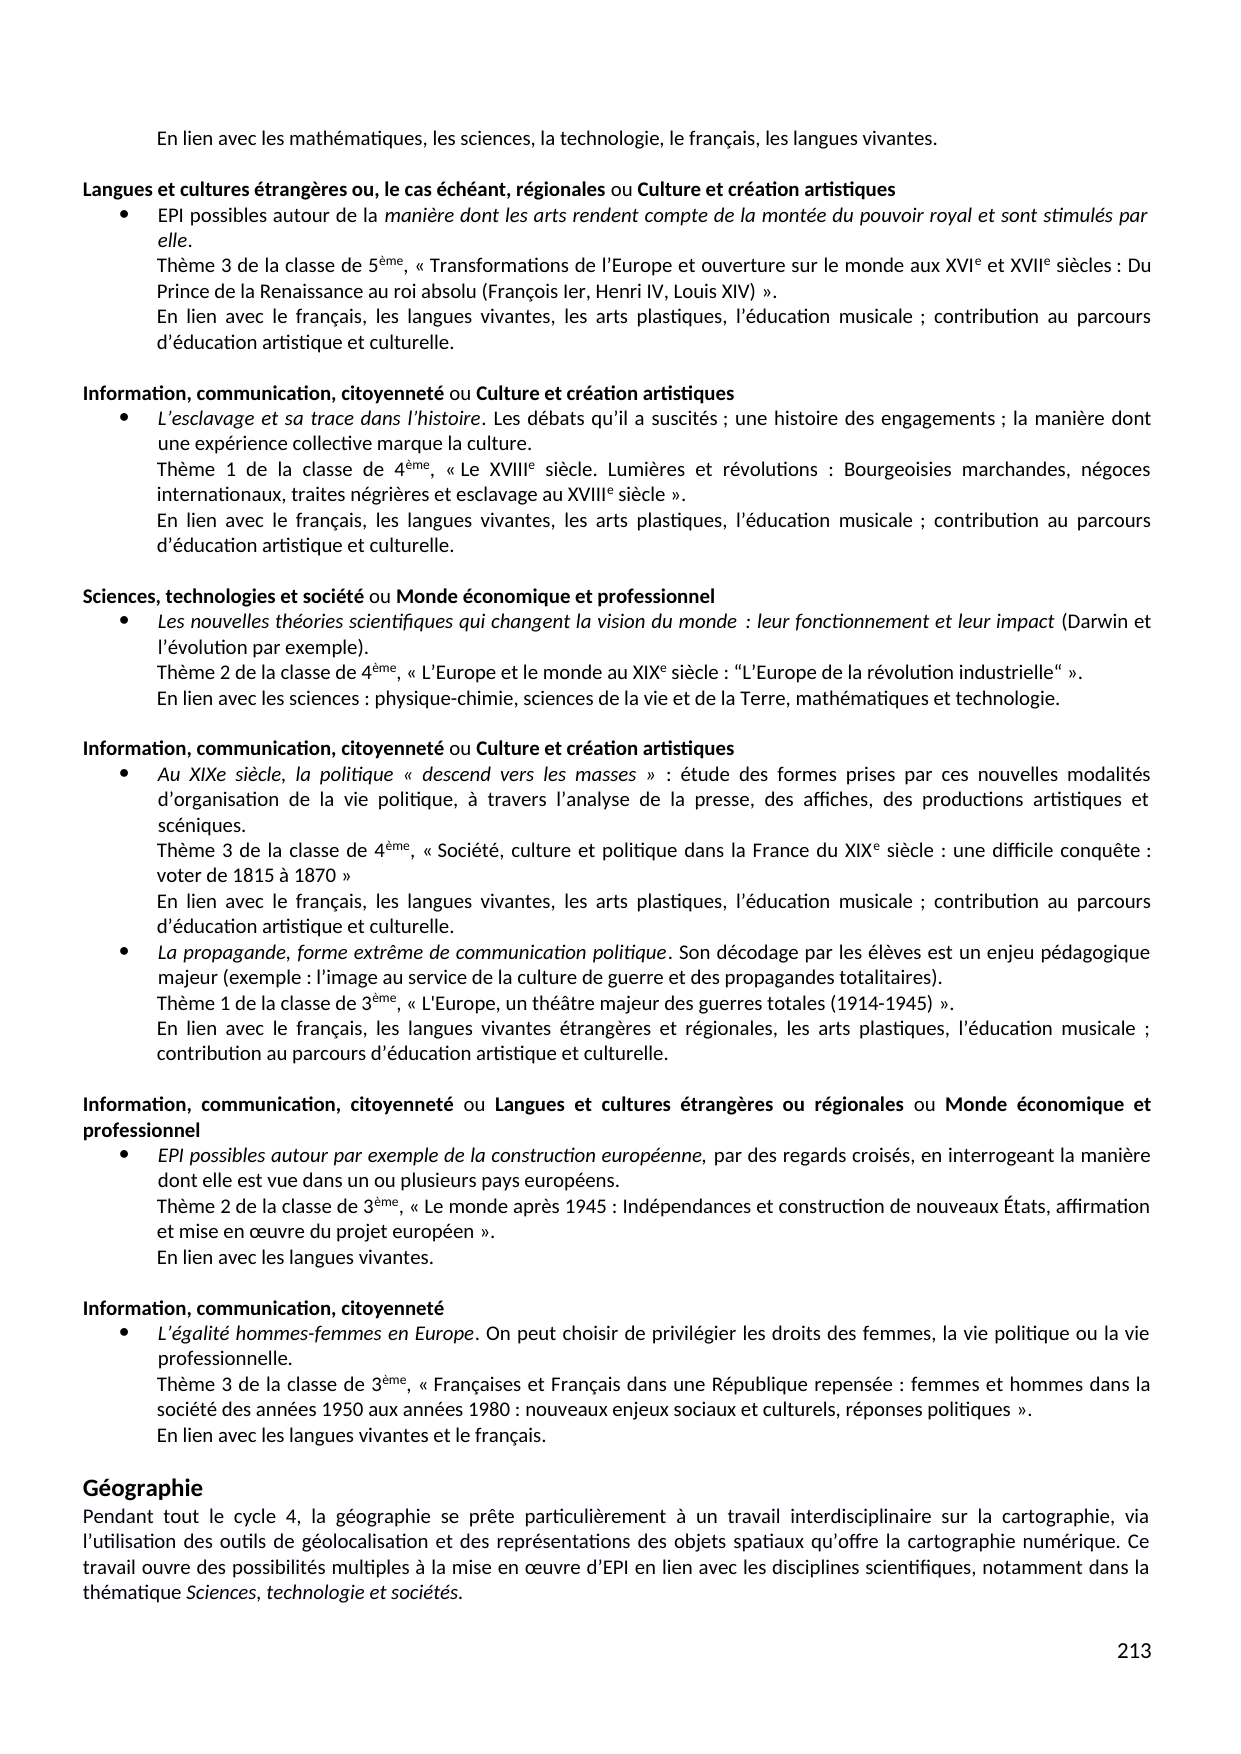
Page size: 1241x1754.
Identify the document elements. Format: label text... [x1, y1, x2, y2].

text En lien avec les sciences : physique-chimie, sciences de la vie et de la Terre, mathématiques et technologie. [157, 685, 1152, 710]
text En lien avec les langues vivantes et le français. [157, 1422, 1152, 1447]
list L’esclavage et sa trace dans l’histoire. Les débats qu’il a suscités ; une histoire des engagements ; la manière dont une expérience collective marque la culture. [120, 405, 1152, 456]
text Thème 2 de la classe de 3ème, « Le monde après 1945 : Indépendances et construction de nouveaux États, affirmation et mise en œuvre du projet européen ». [157, 1193, 1152, 1244]
text Thème 1 de la classe de 4ème, « Le XVIIIe siècle. Lumières et révolutions : Bourgeoisies marchandes, négoces internationaux, traites négrières et esclavage au XVIIIe siècle ». [157, 456, 1152, 507]
list EPI possibles autour par exemple de la construction européenne, par des regards croisés, en interrogeant la manière dont elle est vue dans un ou plusieurs pays européens. [120, 1142, 1152, 1193]
text En lien avec le français, les langues vivantes, les arts plastiques, l’éducation musicale ; contribution au parcours d’éducation artistique et culturelle. [157, 888, 1152, 939]
text Sciences, technologies et société ou Monde économique et professionnel [83, 583, 1152, 608]
list Les nouvelles théories scientifiques qui changent la vision du monde : leur fonctionnement et leur impact (Darwin et l’évolution par exemple). [120, 608, 1152, 659]
text En lien avec les mathématiques, les sciences, la technologie, le français, les langues vivantes. [157, 126, 1152, 151]
text En lien avec le français, les langues vivantes, les arts plastiques, l’éducation musicale ; contribution au parcours d’éducation artistique et culturelle. [157, 507, 1152, 558]
text En lien avec le français, les langues vivantes, les arts plastiques, l’éducation musicale ; contribution au parcours d’éducation artistique et culturelle. [157, 303, 1152, 354]
list EPI possibles autour de la manière dont les arts rendent compte de la montée du pouvoir royal et sont stimulés par elle. [120, 202, 1152, 253]
text Information, communication, citoyenneté ou Culture et création artistiques [83, 736, 1152, 761]
text Information, communication, citoyenneté [83, 1295, 1152, 1320]
text En lien avec les langues vivantes. [157, 1244, 1152, 1269]
list Au XIXe siècle, la politique « descend vers les masses » : étude des formes prises par ces nouvelles modalités d’organisation de la vie politique, à travers l’analyse de la presse, des affiches, des productions artistiques et scéniques. [120, 761, 1152, 837]
text Thème 2 de la classe de 4ème, « L’Europe et le monde au XIXe siècle : “L’Europe de la révolution industrielle“ ». [157, 659, 1152, 685]
text Thème 3 de la classe de 3ème, « Françaises et Français dans une République repensée : femmes et hommes dans la société des années 1950 aux années 1980 : nouveaux enjeux sociaux et culturels, réponses politiques ». [157, 1371, 1152, 1422]
list La propagande, forme extrême de communication politique. Son décodage par les élèves est un enjeu pédagogique majeur (exemple : l’image au service de la culture de guerre et des propagandes totalitaires). [120, 939, 1152, 990]
text Thème 3 de la classe de 4ème, « Société, culture et politique dans la France du XIXe siècle : une difficile conquête : voter de 1815 à 1870 » [157, 837, 1152, 888]
text Langues et cultures étrangères ou, le cas échéant, régionales ou Culture et création artistiques [83, 176, 1152, 202]
text Information, communication, citoyenneté ou Culture et création artistiques [83, 380, 1152, 405]
text Information, communication, citoyenneté ou Langues et cultures étrangères ou régionales ou Monde économique et professionnel [83, 1091, 1152, 1142]
text En lien avec le français, les langues vivantes étrangères et régionales, les arts plastiques, l’éducation musicale ; contribution au parcours d’éducation artistique et culturelle. [157, 1015, 1152, 1066]
text Géographie [83, 1473, 1152, 1503]
text Pendant tout le cycle 4, la géographie se prête particulièrement à un travail interdisciplinaire sur la cartographie, via l’utilisation des outils de géolocalisation et des représentations des objets spatiaux qu’offre la cartographie numérique. Ce travail ouvre des possibilités multiples à la mise en œuvre d’EPI en lien avec les disciplines scientifiques, notamment dans la thématique Sciences, technologie et sociétés. [83, 1503, 1152, 1605]
text Thème 3 de la classe de 5ème, « Transformations de l’Europe et ouverture sur le monde aux XVIe et XVIIe siècles : Du Prince de la Renaissance au roi absolu (François Ier, Henri IV, Louis XIV) ». [157, 253, 1152, 303]
list L’égalité hommes-femmes en Europe. On peut choisir de privilégier les droits des femmes, la vie politique ou la vie professionnelle. [120, 1320, 1152, 1371]
text Thème 1 de la classe de 3ème, « L'Europe, un théâtre majeur des guerres totales (1914-1945) ». [157, 990, 1152, 1015]
